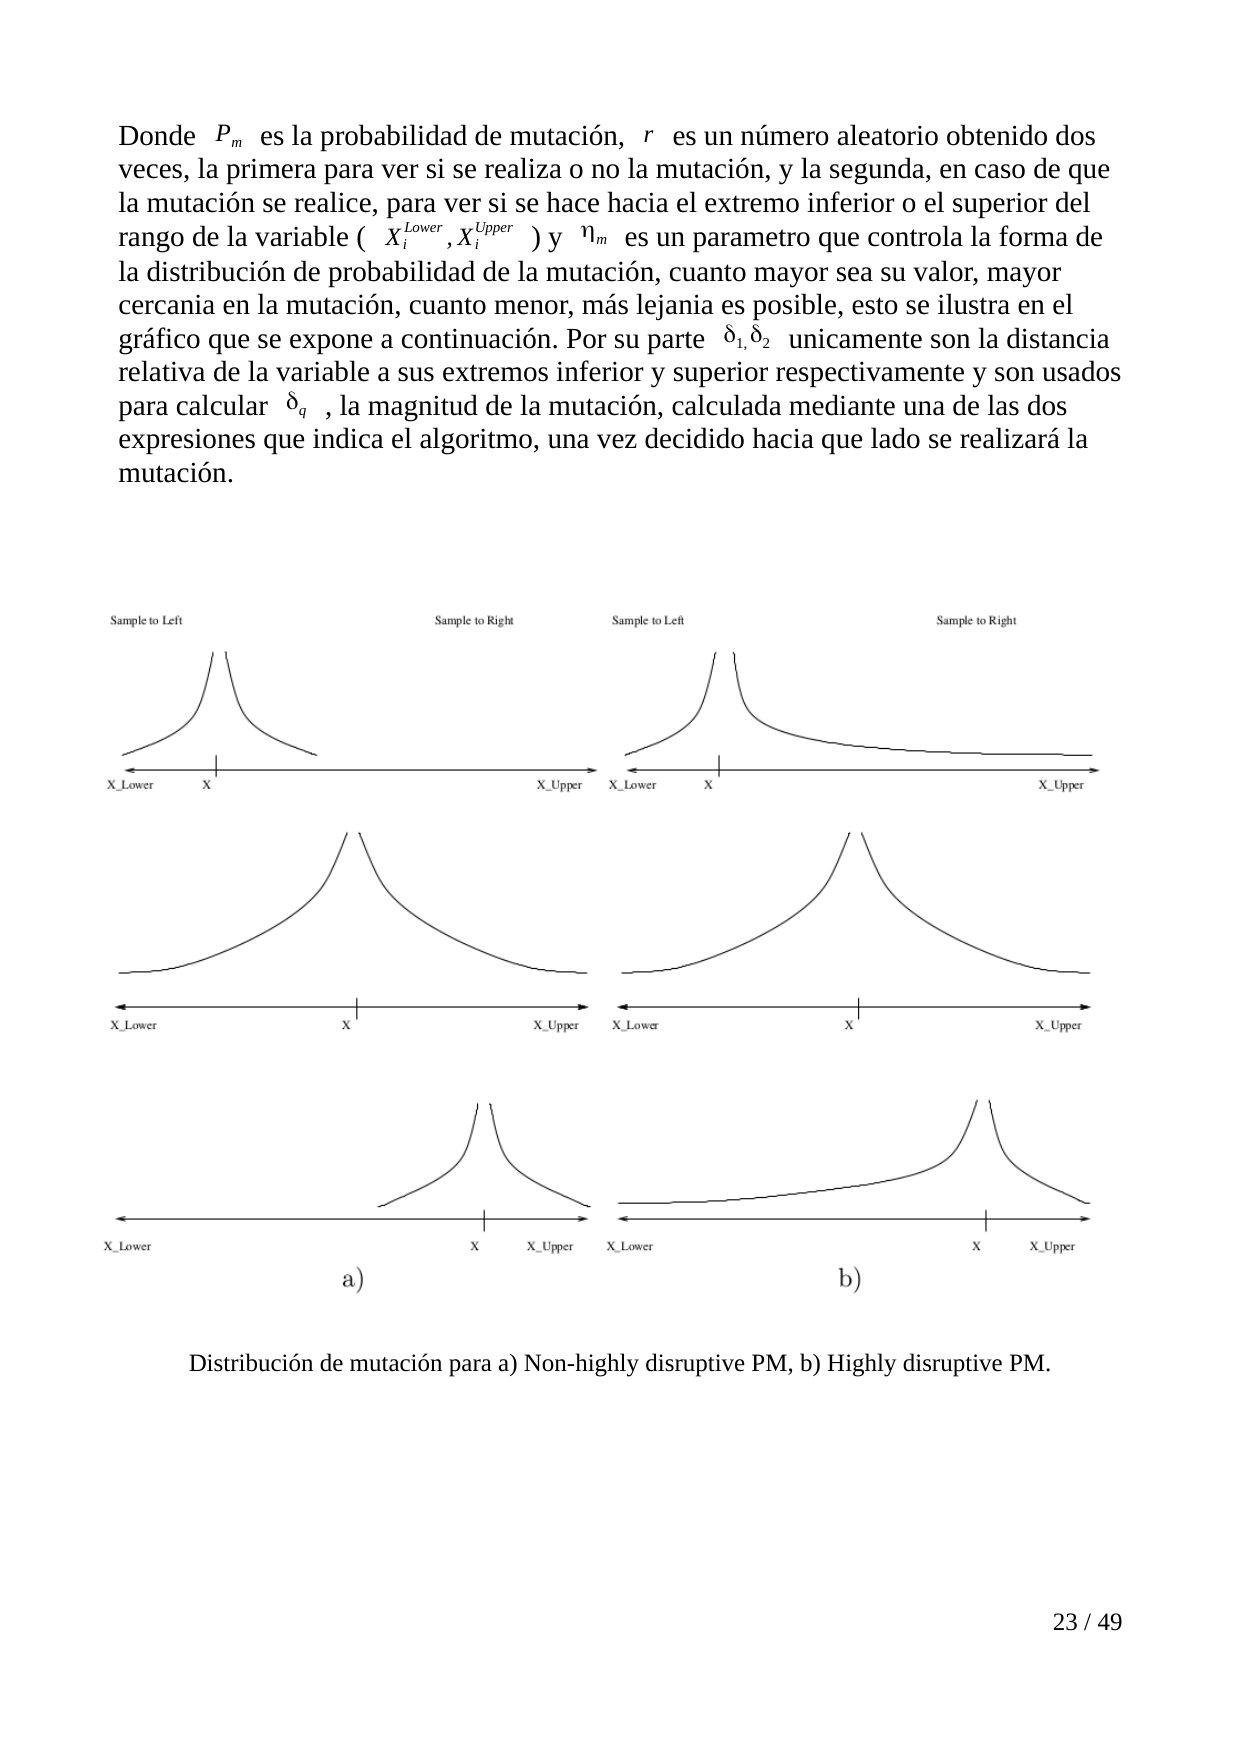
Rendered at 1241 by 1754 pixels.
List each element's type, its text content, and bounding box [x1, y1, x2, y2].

text Distribución de mutación para a) Non-highly disruptive PM, b) Highly disruptive PM. [118, 1348, 1122, 1376]
text Dondees la probabilidad de mutación,es un número aleatorio obtenido dos veces, la primera para ver si se realiza o no la mutación, y la segunda, en caso de que la mutación se realice, para ver si se hace hacia el extremo inferior o el superior del rango de la variable () yes un parametro que controla la forma de la distribución de probabilidad de la mutación, cuanto mayor sea su valor, mayor cercania en la mutación, cuanto menor, más lejania es posible, esto se ilustra en el gráfico que se expone a continuación. Por su parteunicamente son la distancia relativa de la variable a sus extremos inferior y superior respectivamente y son usados para calcular, la magnitud de la mutación, calculada mediante una de las dos expresiones que indica el algoritmo, una vez decidido hacia que lado se realizará la mutación. [118, 118, 1122, 488]
picture [65, 604, 1135, 1307]
